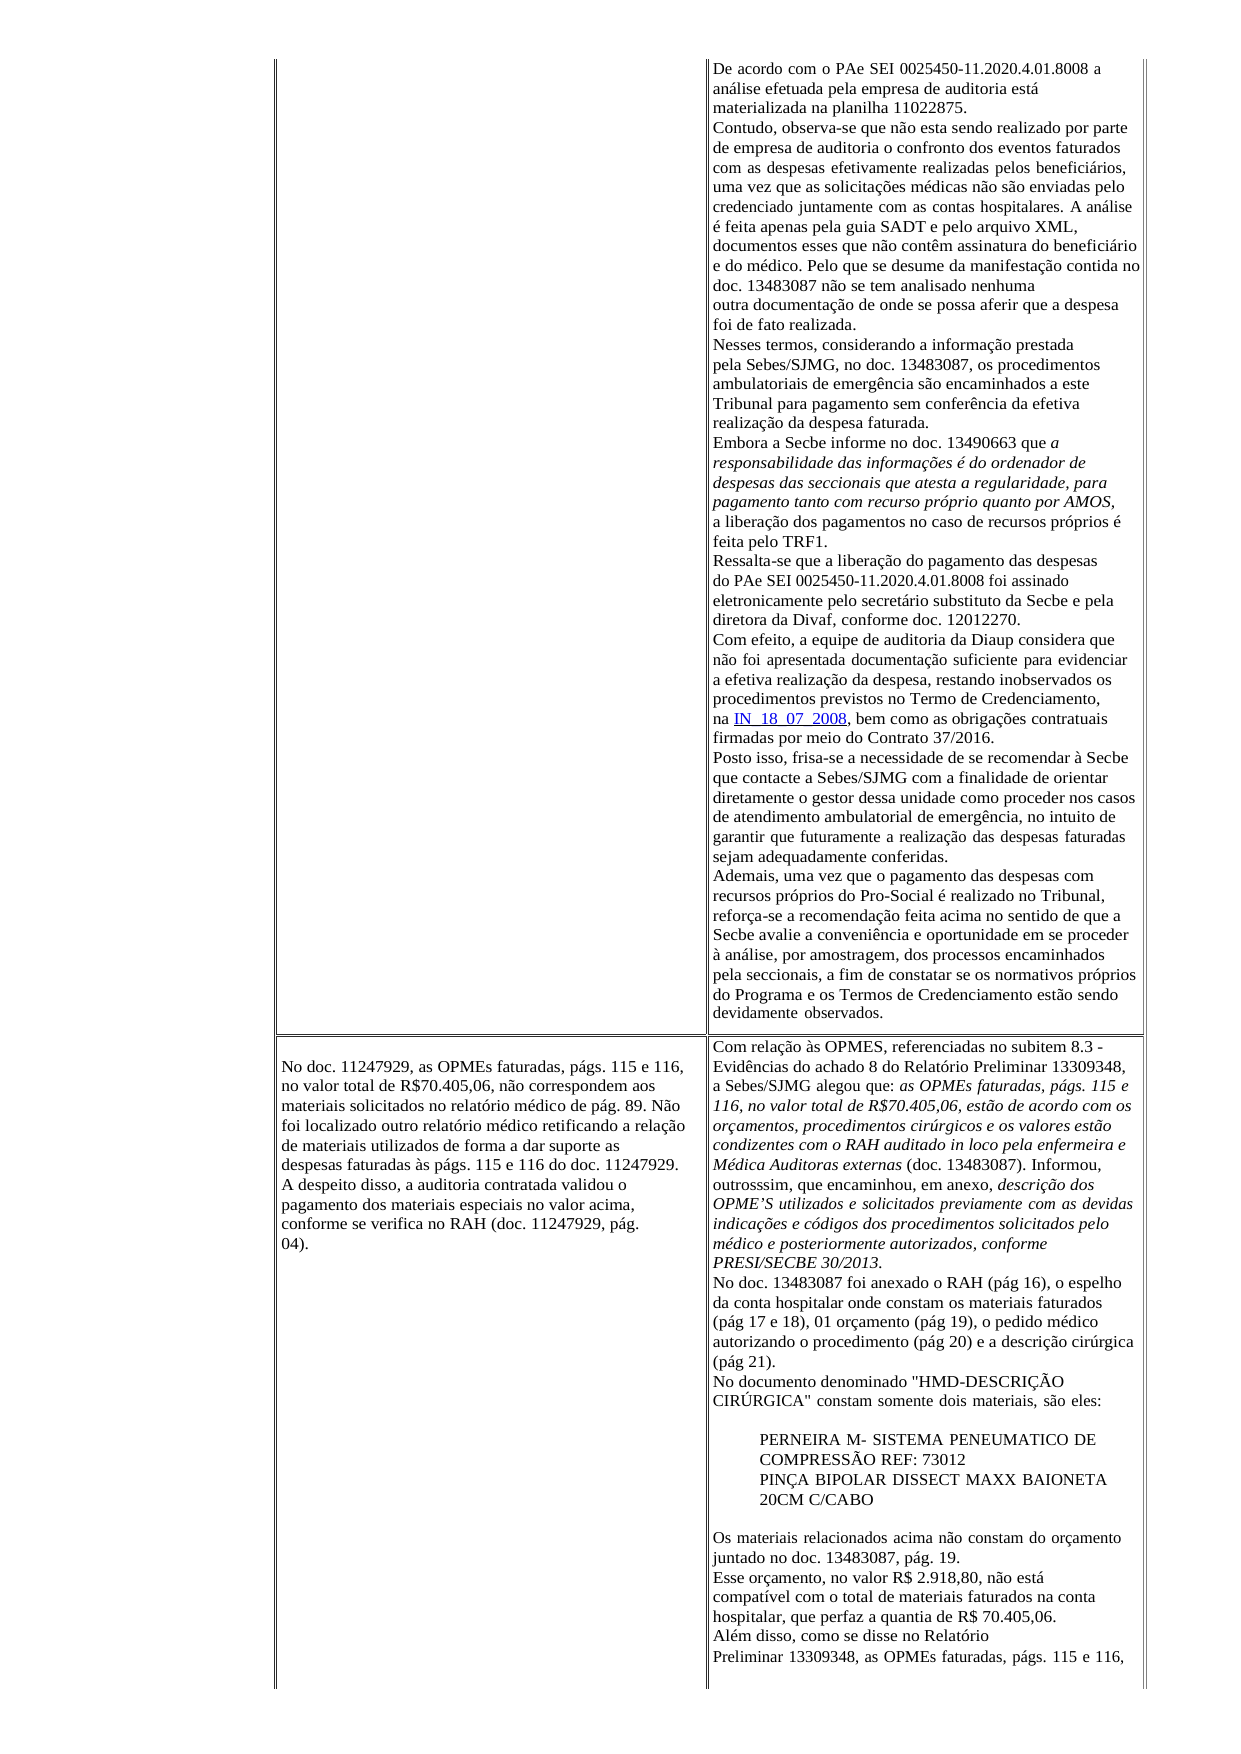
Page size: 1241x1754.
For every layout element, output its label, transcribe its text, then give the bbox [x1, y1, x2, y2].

table_header De acordo com o PAe SEI 0025450-11.2020.4.01.8008 a análise efetuada pela empresa de auditoria está materializada na planilha 11022875. Contudo, observa-se que não esta sendo realizado por parte de empresa de auditoria o confronto dos eventos faturados com as despesas efetivamente realizadas pelos beneficiários, uma vez que as solicitações médicas não são enviadas pelo credenciado juntamente com as contas hospitalares. A análise é feita apenas pela guia SADT e pelo arquivo XML, documentos esses que não contêm assinatura do beneficiário e do médico. Pelo que se desume da manifestação contida no doc. 13483087 não se tem analisado nenhuma outra documentação de onde se possa aferir que a despesa foi de fato realizada. Nesses termos, considerando a informação prestada pela Sebes/SJMG, no doc. 13483087, os procedimentos ambulatoriais de emergência são encaminhados a este Tribunal para pagamento sem conferência da efetiva realização da despesa faturada. Embora a Secbe informe no doc. 13490663 que a responsabilidade das informações é do ordenador de despesas das seccionais que atesta a regularidade, para pagamento tanto com recurso próprio quanto por AMOS, a liberação dos pagamentos no caso de recursos próprios é feita pelo TRF1. Ressalta-se que a liberação do pagamento das despesas do PAe SEI 0025450-11.2020.4.01.8008 foi assinado eletronicamente pelo secretário substituto da Secbe e pela diretora da Divaf, conforme doc. 12012270. Com efeito, a equipe de auditoria da Diaup considera que não foi apresentada documentação suficiente para evidenciar a efetiva realização da despesa, restando inobservados os procedimentos previstos no Termo de Credenciamento, na IN_18_07_2008, bem como as obrigações contratuais firmadas por meio do Contrato 37/2016. Posto isso, frisa-se a necessidade de se recomendar à Secbe que contacte a Sebes/SJMG com a finalidade de orientar diretamente o gestor dessa unidade como proceder nos casos de atendimento ambulatorial de emergência, no intuito de garantir que futuramente a realização das despesas faturadas sejam adequadamente conferidas. Ademais, uma vez que o pagamento das despesas com recursos próprios do Pro-Social é realizado no Tribunal, reforça-se a recomendação feita acima no sentido de que a Secbe avalie a conveniência e oportunidade em se proceder à análise, por amostragem, dos processos encaminhados pela seccionais, a fim de constatar se os normativos próprios do Programa e os Termos de Credenciamento estão sendo devidamente observados. [709, 59, 1143, 1034]
table_cell No doc. 11247929, as OPMEs faturadas, págs. 115 e 116, no valor total de R$70.405,06, não correspondem aos materiais solicitados no relatório médico de pág. 89. Não foi localizado outro relatório médico retificando a relação de materiais utilizados de forma a dar suporte as despesas faturadas às págs. 115 e 116 do doc. 11247929. A despeito disso, a auditoria contratada validou o pagamento dos materiais especiais no valor acima, conforme se verifica no RAH (doc. 11247929, pág. 04). [277, 1037, 706, 1689]
table_cell Com relação às OPMES, referenciadas no subitem 8.3 - Evidências do achado 8 do Relatório Preliminar 13309348, a Sebes/SJMG alegou que: as OPMEs faturadas, págs. 115 e 116, no valor total de R$70.405,06, estão de acordo com os orçamentos, procedimentos cirúrgicos e os valores estão condizentes com o RAH auditado in loco pela enfermeira e Médica Auditoras externas (doc. 13483087). Informou, outrosssim, que encaminhou, em anexo, descrição dos OPME’S utilizados e solicitados previamente com as devidas indicações e códigos dos procedimentos solicitados pelo médico e posteriormente autorizados, conforme PRESI/SECBE 30/2013. No doc. 13483087 foi anexado o RAH (pág 16), o espelho da conta hospitalar onde constam os materiais faturados (pág 17 e 18), 01 orçamento (pág 19), o pedido médico autorizando o procedimento (pág 20) e a descrição cirúrgica (pág 21). No documento denominado "HMD-DESCRIÇÃO CIRÚRGICA" constam somente dois materiais, são eles: PERNEIRA M- SISTEMA PENEUMATICO DE COMPRESSÃO REF: 73012 PINÇA BIPOLAR DISSECT MAXX BAIONETA 20CM C/CABO Os materiais relacionados acima não constam do orçamento juntado no doc. 13483087, pág. 19. Esse orçamento, no valor R$ 2.918,80, não está compatível com o total de materiais faturados na conta hospitalar, que perfaz a quantia de R$ 70.405,06. Além disso, como se disse no Relatório Preliminar 13309348, as OPMEs faturadas, págs. 115 e 116, [709, 1037, 1143, 1689]
table_header [277, 59, 706, 1034]
